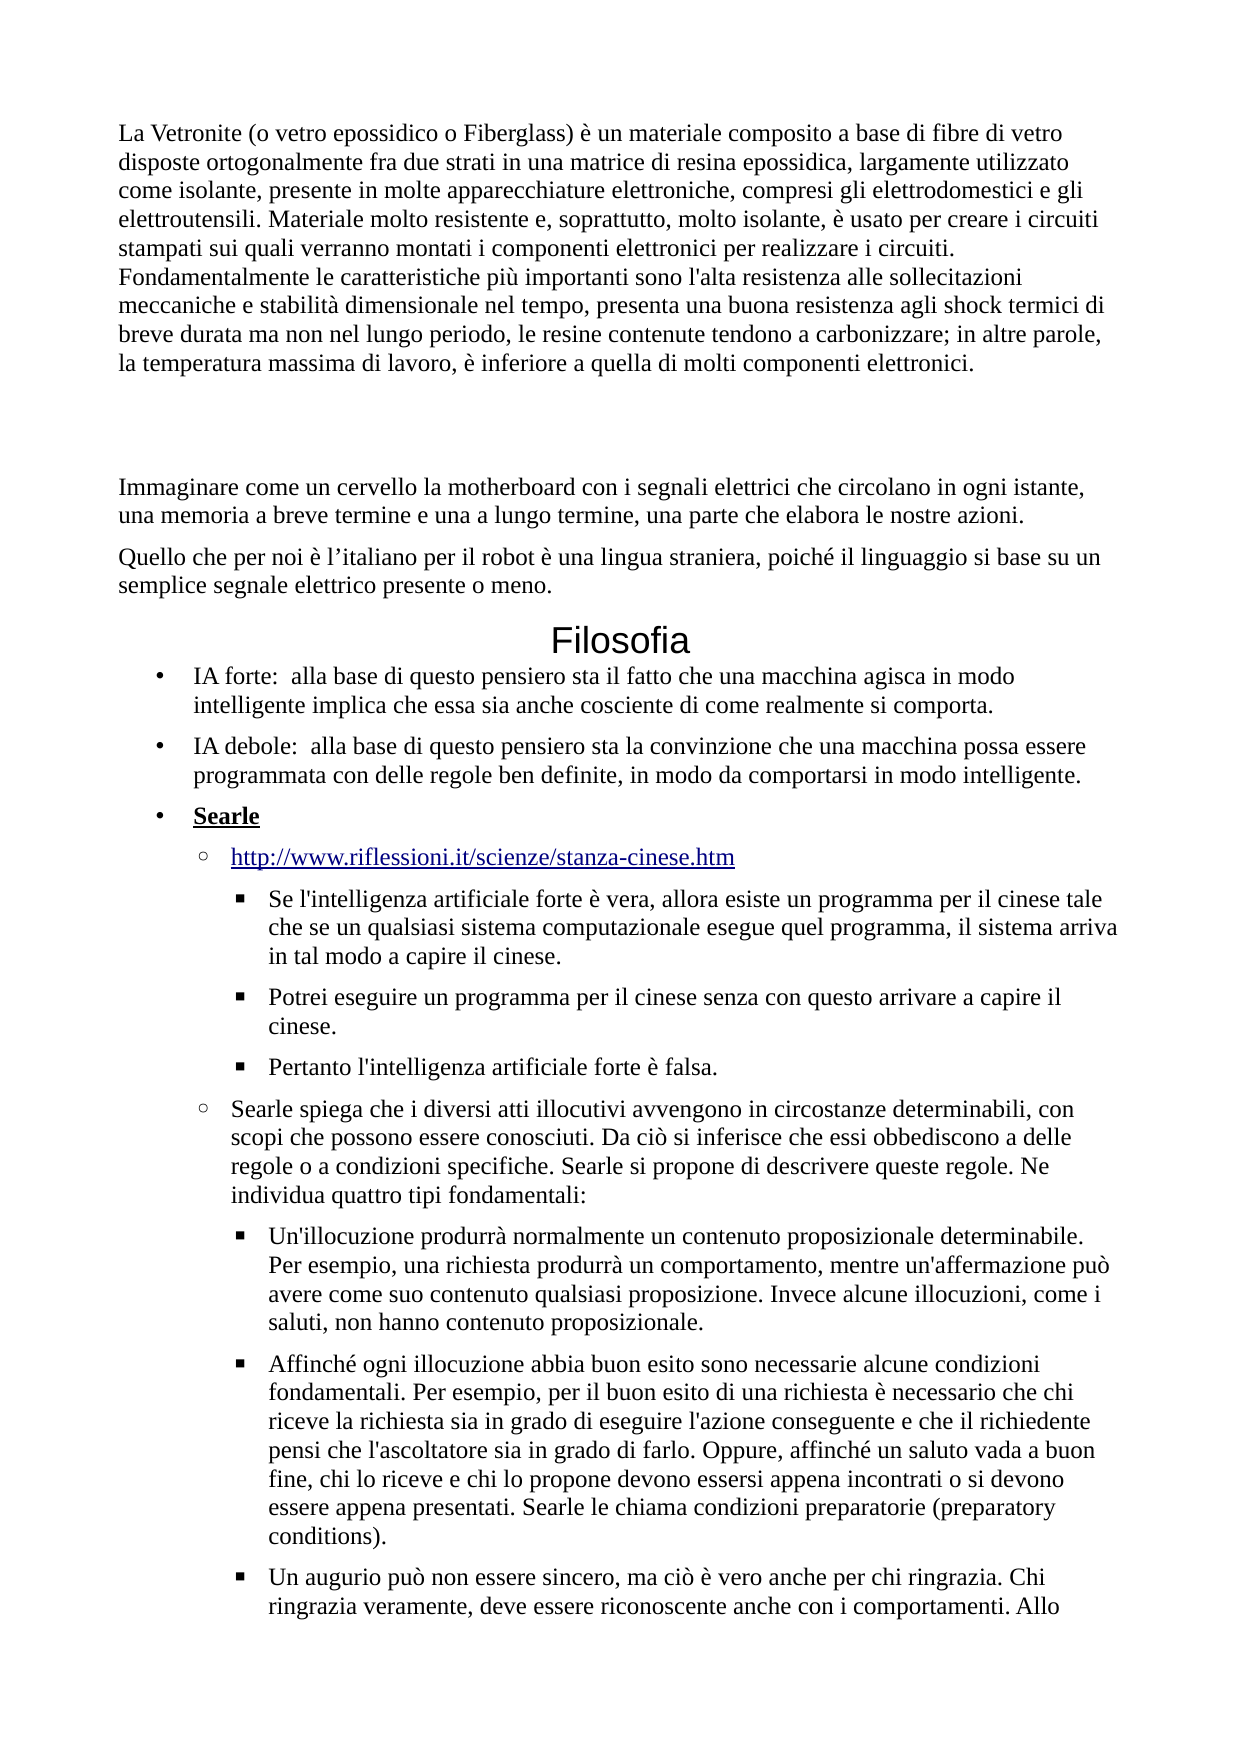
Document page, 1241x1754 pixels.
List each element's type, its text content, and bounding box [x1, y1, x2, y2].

list Searle spiega che i diversi atti illocutivi avvengono in circostanze determinabili, con scopi che possono essere conosciuti. Da ciò si inferisce che essi obbediscono a delle regole o a condizioni specifiche. Searle si propone di descrivere queste regole. Ne individua quattro tipi fondamentali: [193, 1094, 1122, 1209]
list Pertanto l'intelligenza artificiale forte è falsa. [231, 1052, 1122, 1081]
list Affinché ogni illocuzione abbia buon esito sono necessarie alcune condizioni fondamentali. Per esempio, per il buon esito di una richiesta è necessario che chi riceve la richiesta sia in grado di eseguire l'azione conseguente e che il richiedente pensi che l'ascoltatore sia in grado di farlo. Oppure, affinché un saluto vada a buon fine, chi lo riceve e chi lo propone devono essersi appena incontrati o si devono essere appena presentati. Searle le chiama condizioni preparatorie (preparatory conditions). [231, 1349, 1122, 1550]
list Un augurio può non essere sincero, ma ciò è vero anche per chi ringrazia. Chi ringrazia veramente, deve essere riconoscente anche con i comportamenti. Allo [231, 1562, 1122, 1620]
text La Vetronite (o vetro epossidico o Fiberglass) è un materiale composito a base di fibre di vetro disposte ortogonalmente fra due strati in una matrice di resina epossidica, largamente utilizzato come isolante, presente in molte apparecchiature elettroniche, compresi gli elettrodomestici e gli elettroutensili. Materiale molto resistente e, soprattutto, molto isolante, è usato per creare i circuiti stampati sui quali verranno montati i componenti elettronici per realizzare i circuiti. Fondamentalmente le caratteristiche più importanti sono l'alta resistenza alle sollecitazioni meccaniche e stabilità dimensionale nel tempo, presenta una buona resistenza agli shock termici di breve durata ma non nel lungo periodo, le resine contenute tendono a carbonizzare; in altre parole, la temperatura massima di lavoro, è inferiore a quella di molti componenti elettronici. [118, 118, 1122, 377]
list http://www.riflessioni.it/scienze/stanza-cinese.htm [193, 842, 1122, 871]
list Un'illocuzione produrrà normalmente un contenuto proposizionale determinabile. Per esempio, una richiesta produrrà un comportamento, mentre un'affermazione può avere come suo contenuto qualsiasi proposizione. Invece alcune illocuzioni, come i saluti, non hanno contenuto proposizionale. [231, 1221, 1122, 1336]
list Se l'intelligenza artificiale forte è vera, allora esiste un programma per il cinese tale che se un qualsiasi sistema computazionale esegue quel programma, il sistema arriva in tal modo a capire il cinese. [231, 884, 1122, 970]
text Immaginare come un cervello la motherboard con i segnali elettrici che circolano in ogni istante, una memoria a breve termine e una a lungo termine, una parte che elabora le nostre azioni. [118, 472, 1122, 529]
list Potrei eseguire un programma per il cinese senza con questo arrivare a capire il cinese. [231, 982, 1122, 1040]
list IA debole: alla base di questo pensiero sta la convinzione che una macchina possa essere programmata con delle regole ben definite, in modo da comportarsi in modo intelligente. [156, 731, 1122, 789]
list IA forte: alla base di questo pensiero sta il fatto che una macchina agisca in modo intelligente implica che essa sia anche cosciente di come realmente si comporta. [156, 661, 1122, 719]
subtitle Filosofia [118, 618, 1122, 661]
text Quello che per noi è l’italiano per il robot è una lingua straniera, poiché il linguaggio si base su un semplice segnale elettrico presente o meno. [118, 542, 1122, 599]
list Searle [156, 801, 1122, 830]
